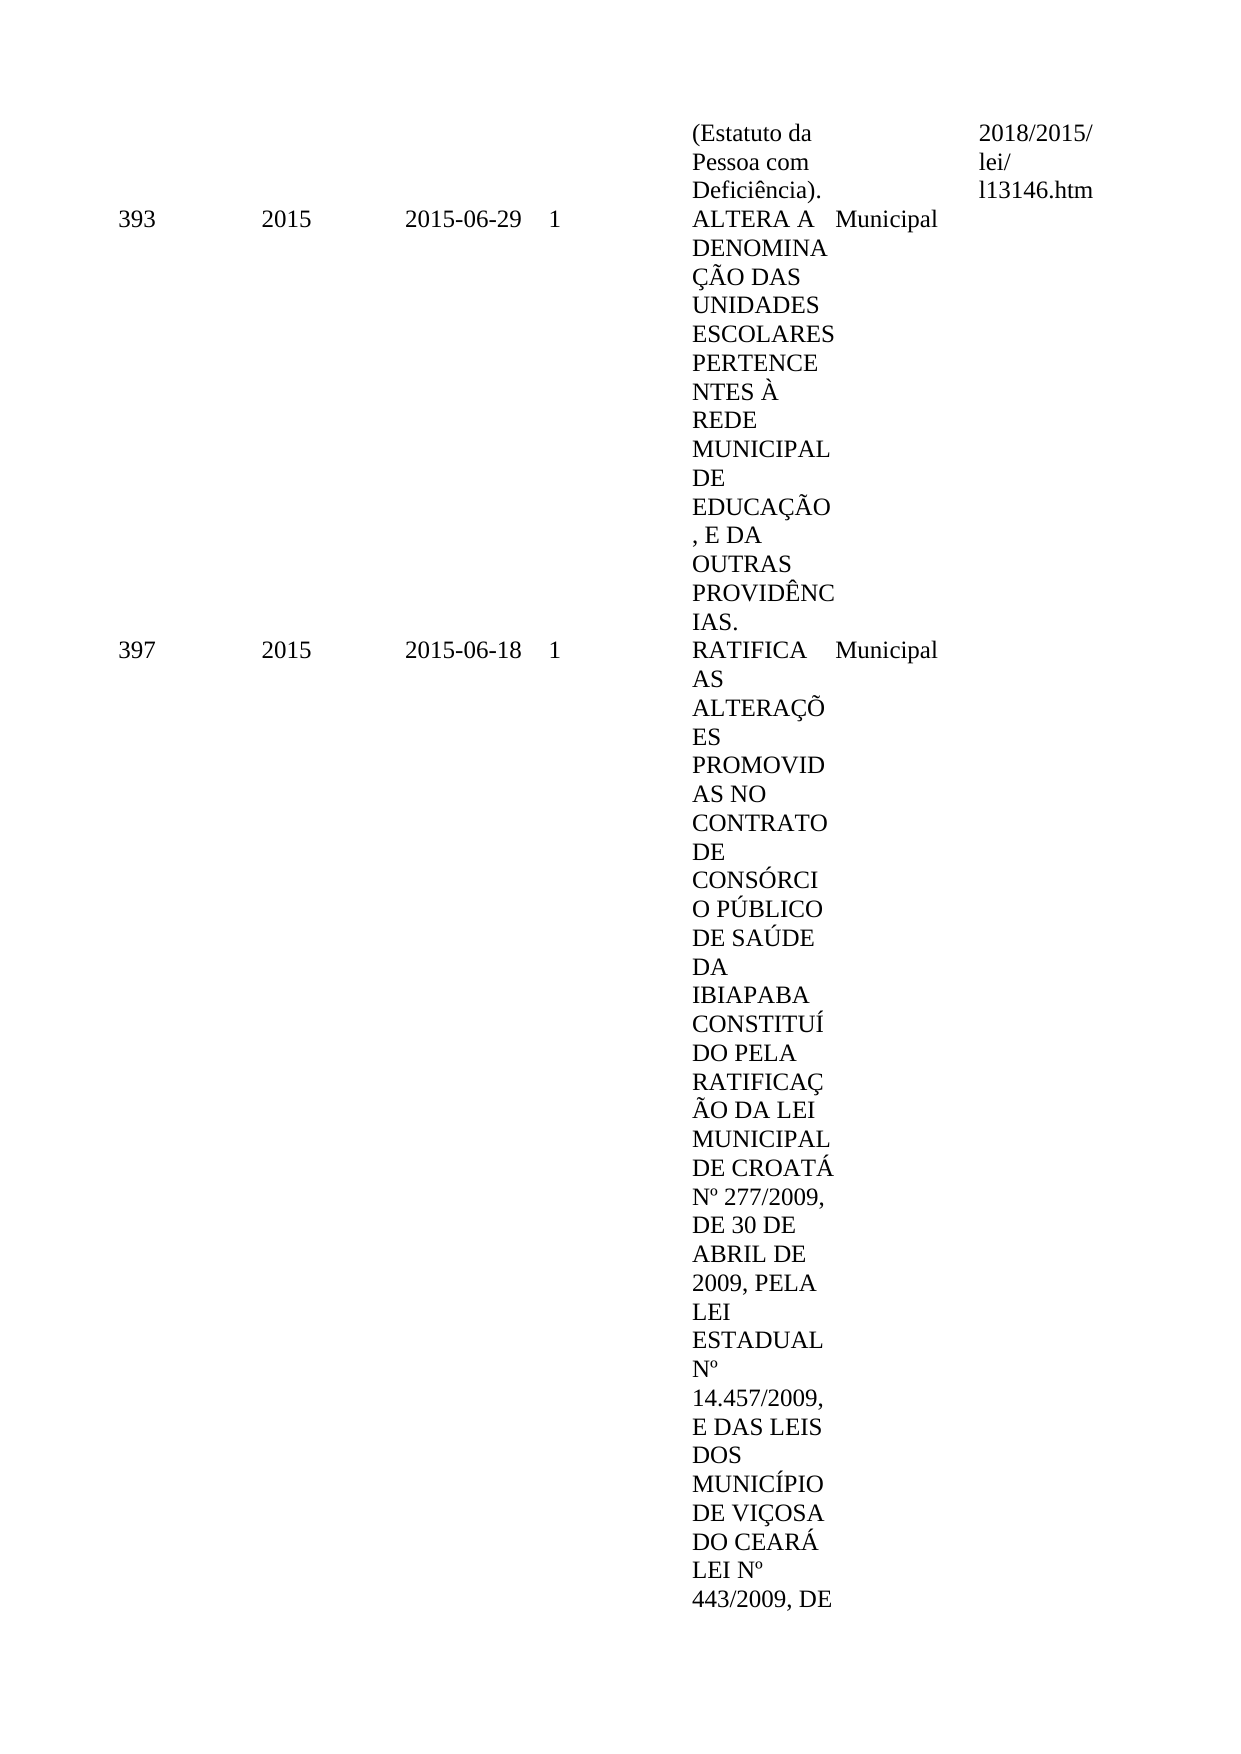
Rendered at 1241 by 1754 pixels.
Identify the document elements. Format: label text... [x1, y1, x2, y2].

table_cell ALTERA A DENOMINAÇÃO DAS UNIDADES ESCOLARES PERTENCENTES À REDE MUNICIPAL DE EDUCAÇÃO, E DA OUTRAS PROVIDÊNCIAS. [692, 204, 835, 636]
table_cell 2015-06-29 [405, 204, 548, 636]
table_cell 2015 [261, 204, 405, 636]
table_cell 397 [118, 636, 261, 1613]
table_cell [835, 118, 979, 204]
table_cell 1 [548, 636, 692, 1613]
table_cell 2018/2015/lei/l13146.htm [979, 118, 1122, 204]
table_cell Municipal [835, 636, 979, 1613]
table_cell [979, 204, 1122, 636]
table_cell RATIFICA AS ALTERAÇÕES PROMOVIDAS NO CONTRATO DE CONSÓRCIO PÚBLICO DE SAÚDE DA IBIAPABA CONSTITUÍDO PELA RATIFICAÇÃO DA LEI MUNICIPAL DE CROATÁ Nº 277/2009, DE 30 DE ABRIL DE 2009, PELA LEI ESTADUAL Nº 14.457/2009, E DAS LEIS DOS MUNICÍPIO DE VIÇOSA DO CEARÁ LEI Nº 443/2009, DE [692, 636, 835, 1613]
table_cell 2015 [261, 636, 405, 1613]
table_cell [118, 118, 261, 204]
table_cell 393 [118, 204, 261, 636]
table_cell [405, 118, 548, 204]
table_cell [548, 118, 692, 204]
table_cell 2015-06-18 [405, 636, 548, 1613]
table_cell [979, 636, 1122, 1613]
table_cell [261, 118, 405, 204]
table_cell Municipal [835, 204, 979, 636]
table_cell 1 [548, 204, 692, 636]
table_cell (Estatuto da Pessoa com Deficiência). [692, 118, 835, 204]
